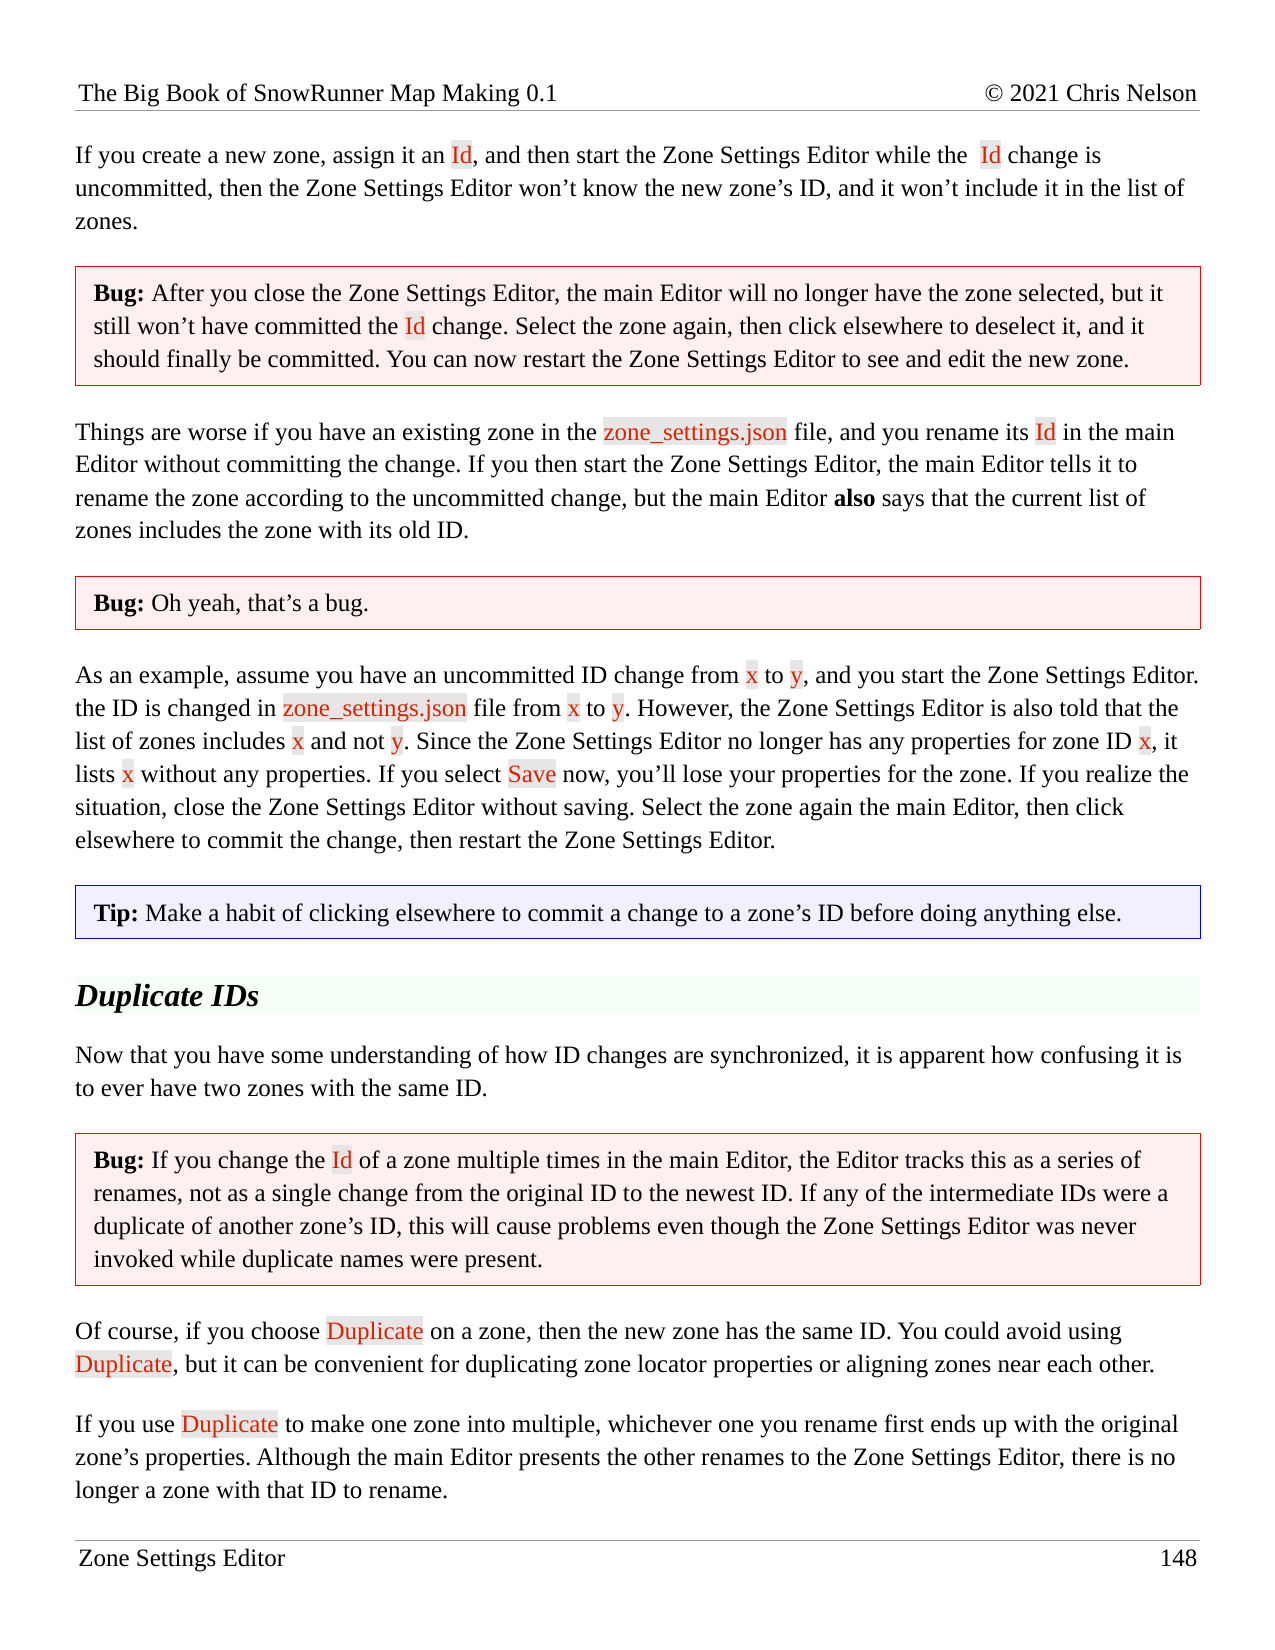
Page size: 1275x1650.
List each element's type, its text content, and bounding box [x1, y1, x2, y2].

list If you change the Id of a zone multiple times in the main Editor, the Editor tracks this as a series of renames, not as a single change from the original ID to the newest ID. If any of the intermediate IDs were a duplicate of another zone’s ID, this will cause problems even though the Zone Settings Editor was never invoked while duplicate names were present. [76, 1134, 1200, 1285]
subtitle Duplicate IDs [75, 976, 1200, 1013]
list Make a habit of clicking elsewhere to commit a change to a zone’s ID before doing anything else. [76, 886, 1200, 938]
text If you create a new zone, assign it an Id, and then start the Zone Settings Editor while the Id change is uncommitted, then the Zone Settings Editor won’t know the new zone’s ID, and it won’t include it in the list of zones. [75, 140, 1200, 235]
text As an example, assume you have an uncommitted ID change from x to y, and you start the Zone Settings Editor. the ID is changed in zone_settings.json file from x to y. However, the Zone Settings Editor is also told that the list of zones includes x and not y. Since the Zone Settings Editor no longer has any properties for zone ID x, it lists x without any properties. If you select Save now, you’ll lose your properties for the zone. If you realize the situation, close the Zone Settings Editor without saving. Select the zone again the main Editor, then click elsewhere to commit the change, then restart the Zone Settings Editor. [75, 660, 1200, 854]
text Of course, if you choose Duplicate on a zone, then the new zone has the same ID. You could avoid using Duplicate, but it can be convenient for duplicating zone locator properties or aligning zones near each other. [75, 1316, 1200, 1378]
list Oh yeah, that’s a bug. [76, 577, 1200, 629]
list After you close the Zone Settings Editor, the main Editor will no longer have the zone selected, but it still won’t have committed the Id change. Select the zone again, then click elsewhere to deselect it, and it should finally be committed. You can now restart the Zone Settings Editor to see and edit the new zone. [76, 267, 1200, 385]
text If you use Duplicate to make one zone into multiple, whichever one you rename first ends up with the original zone’s properties. Although the main Editor presents the other renames to the Zone Settings Editor, there is no longer a zone with that ID to rename. [75, 1409, 1200, 1504]
text Now that you have some understanding of how ID changes are synchronized, it is apparent how confusing it is to ever have two zones with the same ID. [75, 1040, 1200, 1102]
text Things are worse if you have an existing zone in the zone_settings.json file, and you rename its Id in the main Editor without committing the change. If you then start the Zone Settings Editor, the main Editor tells it to rename the zone according to the uncommitted change, but the main Editor also says that the current list of zones includes the zone with its old ID. [75, 417, 1200, 544]
